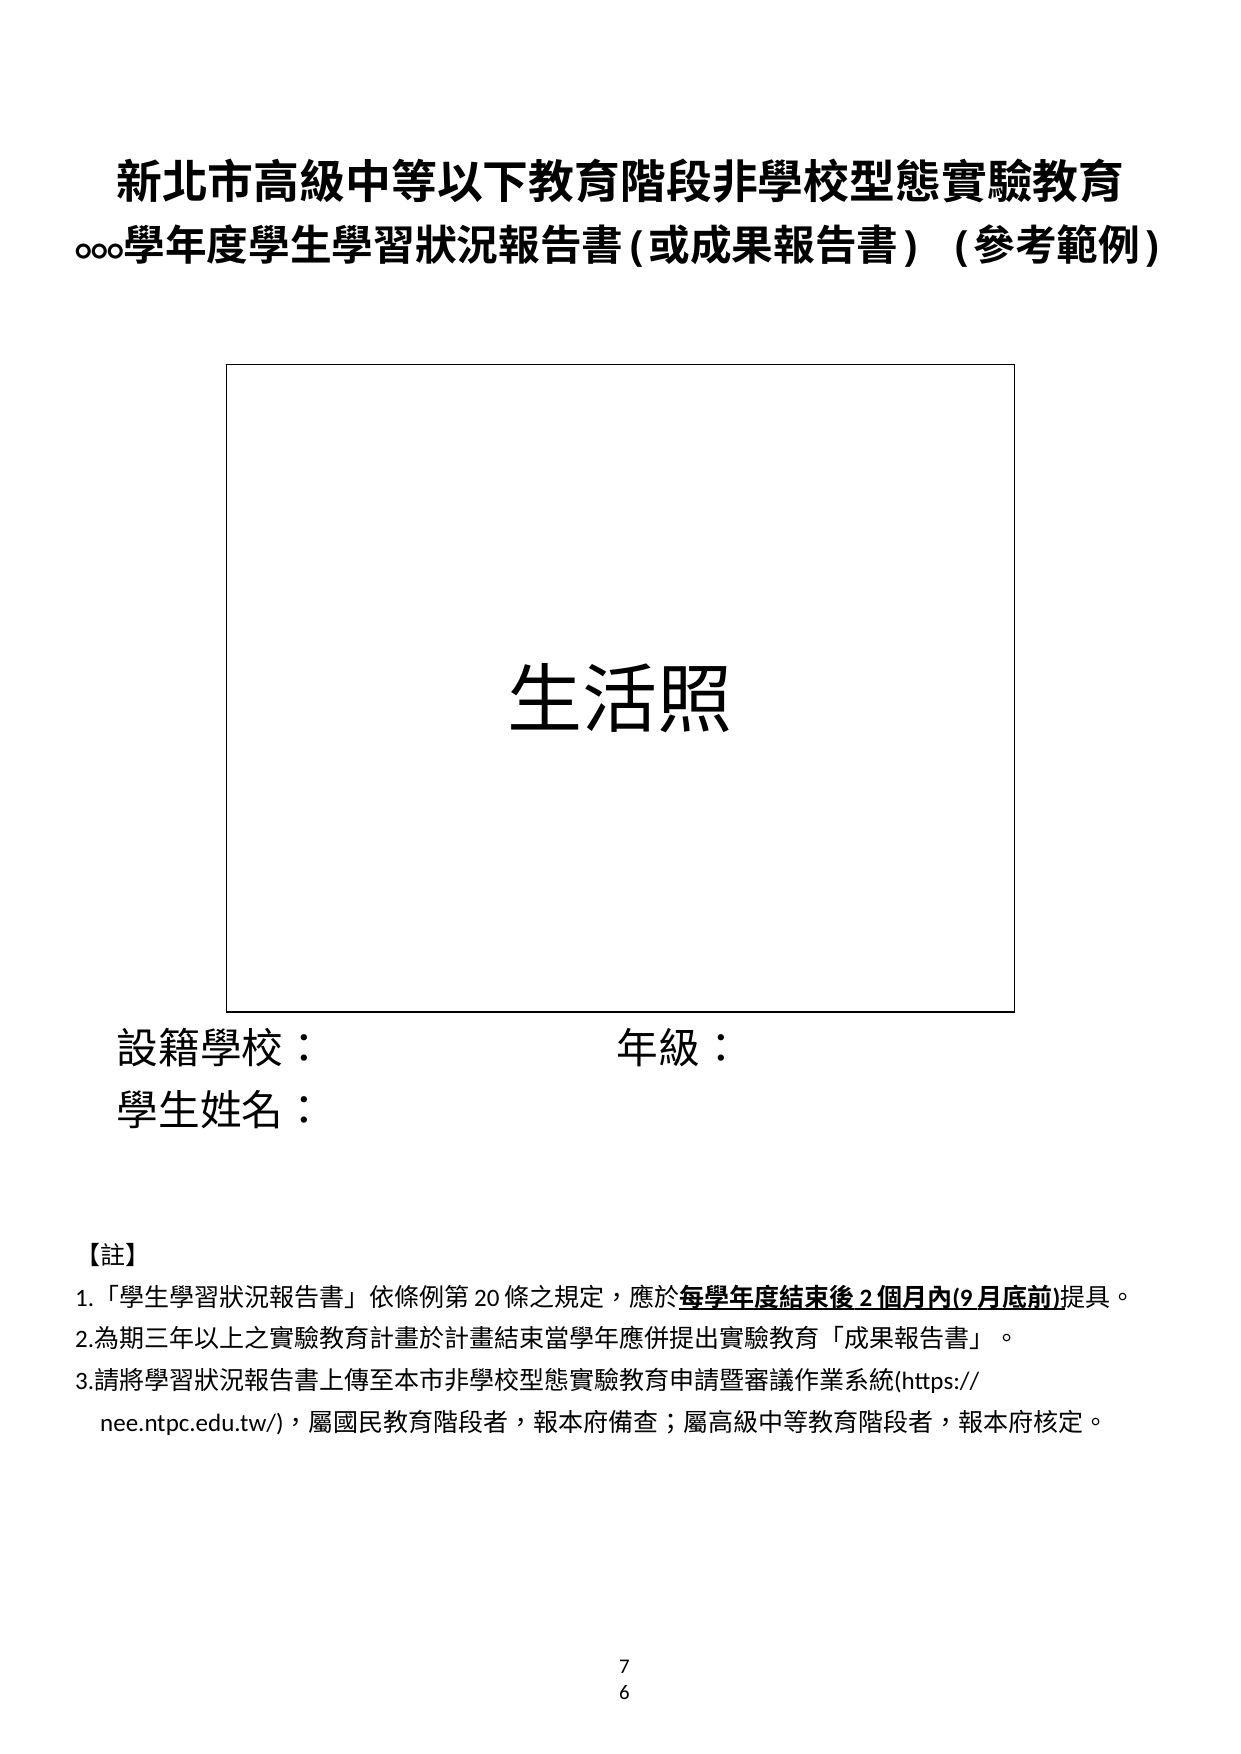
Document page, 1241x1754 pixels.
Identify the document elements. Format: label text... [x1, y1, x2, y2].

text 2.為期三年以上之實驗教育計畫於計畫結束當學年應併提出實驗教育「成果報告書」。 [75, 1313, 1165, 1355]
text 新北市高級中等以下教育階段非學校型態實驗教育 [75, 146, 1165, 212]
text 學生姓名： [75, 1075, 1165, 1137]
table_header 生活照 [227, 365, 1014, 1011]
text 設籍學校： 年級： [75, 1012, 1165, 1075]
text 【註】 [75, 1230, 1165, 1272]
text ○○○學年度學生學習狀況報告書(或成果報告書) (參考範例) [75, 212, 1165, 272]
text 1.「學生學習狀況報告書」依條例第20條之規定，應於每學年度結束後2個月內(9月底前)提具。 [75, 1272, 1165, 1313]
text 3.請將學習狀況報告書上傳至本市非學校型態實驗教育申請暨審議作業系統(https://nee.ntpc.edu.tw/)，屬國民教育階段者，報本府備查；屬高級中等教育階段者，報本府核定。 [75, 1355, 1165, 1438]
